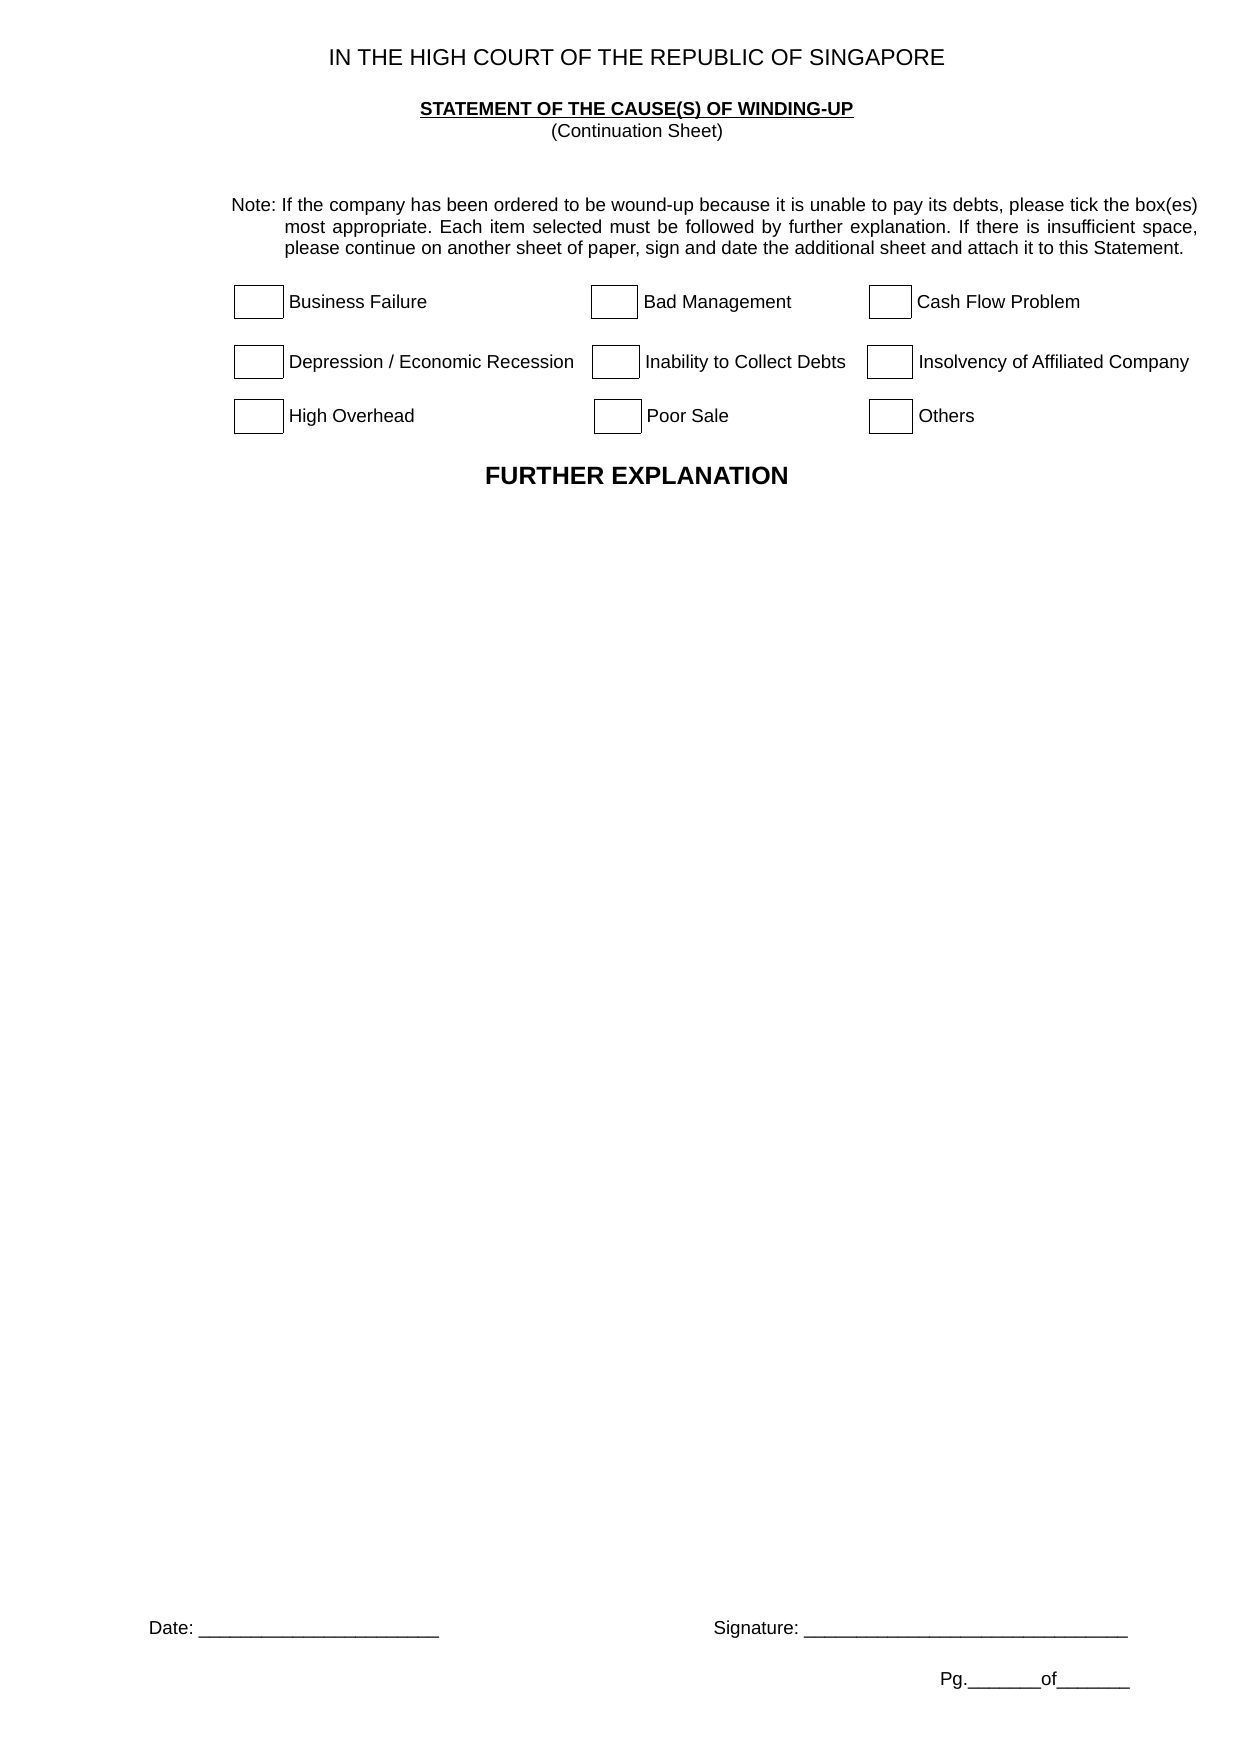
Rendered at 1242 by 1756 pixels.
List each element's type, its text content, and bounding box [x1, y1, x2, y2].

table_header [235, 346, 283, 378]
table_header Depression / Economic Recession [284, 345, 592, 378]
text IN THE HIGH COURT OF THE REPUBLIC OF SINGAPORE [72, 44, 1202, 70]
text Date: _______________________ Signature: _______________________________ [72, 1611, 1202, 1639]
table_header [235, 286, 283, 318]
table_header Poor Sale [642, 399, 869, 432]
table_header [870, 400, 912, 432]
table_header Bad Management [638, 285, 869, 318]
text FURTHER EXPLANATION [72, 461, 1202, 489]
table_header Insolvency of Affiliated Company [913, 345, 1202, 378]
table_header [595, 400, 641, 432]
table_header [593, 346, 639, 378]
table_header Cash Flow Problem [912, 285, 1202, 318]
text Pg._______of_______ [72, 1668, 1202, 1690]
table_header Business Failure [284, 285, 591, 318]
table_header [592, 286, 637, 318]
text STATEMENT OF THE CAUSE(S) OF WINDING-UP [72, 98, 1202, 120]
text Note: If the company has been ordered to be wound-up because it is unable to pay its debts, please tick the box(es) most appropriate. Each item selected must be followed by further explanation. If there is insufficient space, please continue on another sheet of paper, sign and date the additional sheet and attach it to this Statement. [231, 194, 1198, 259]
table_header High Overhead [284, 399, 594, 432]
text (Continuation Sheet) [72, 120, 1202, 141]
table_header [235, 400, 283, 432]
table_header Inability to Collect Debts [640, 345, 867, 378]
table_header [870, 286, 911, 318]
table_header [868, 346, 912, 378]
table_header Others [913, 399, 1202, 432]
